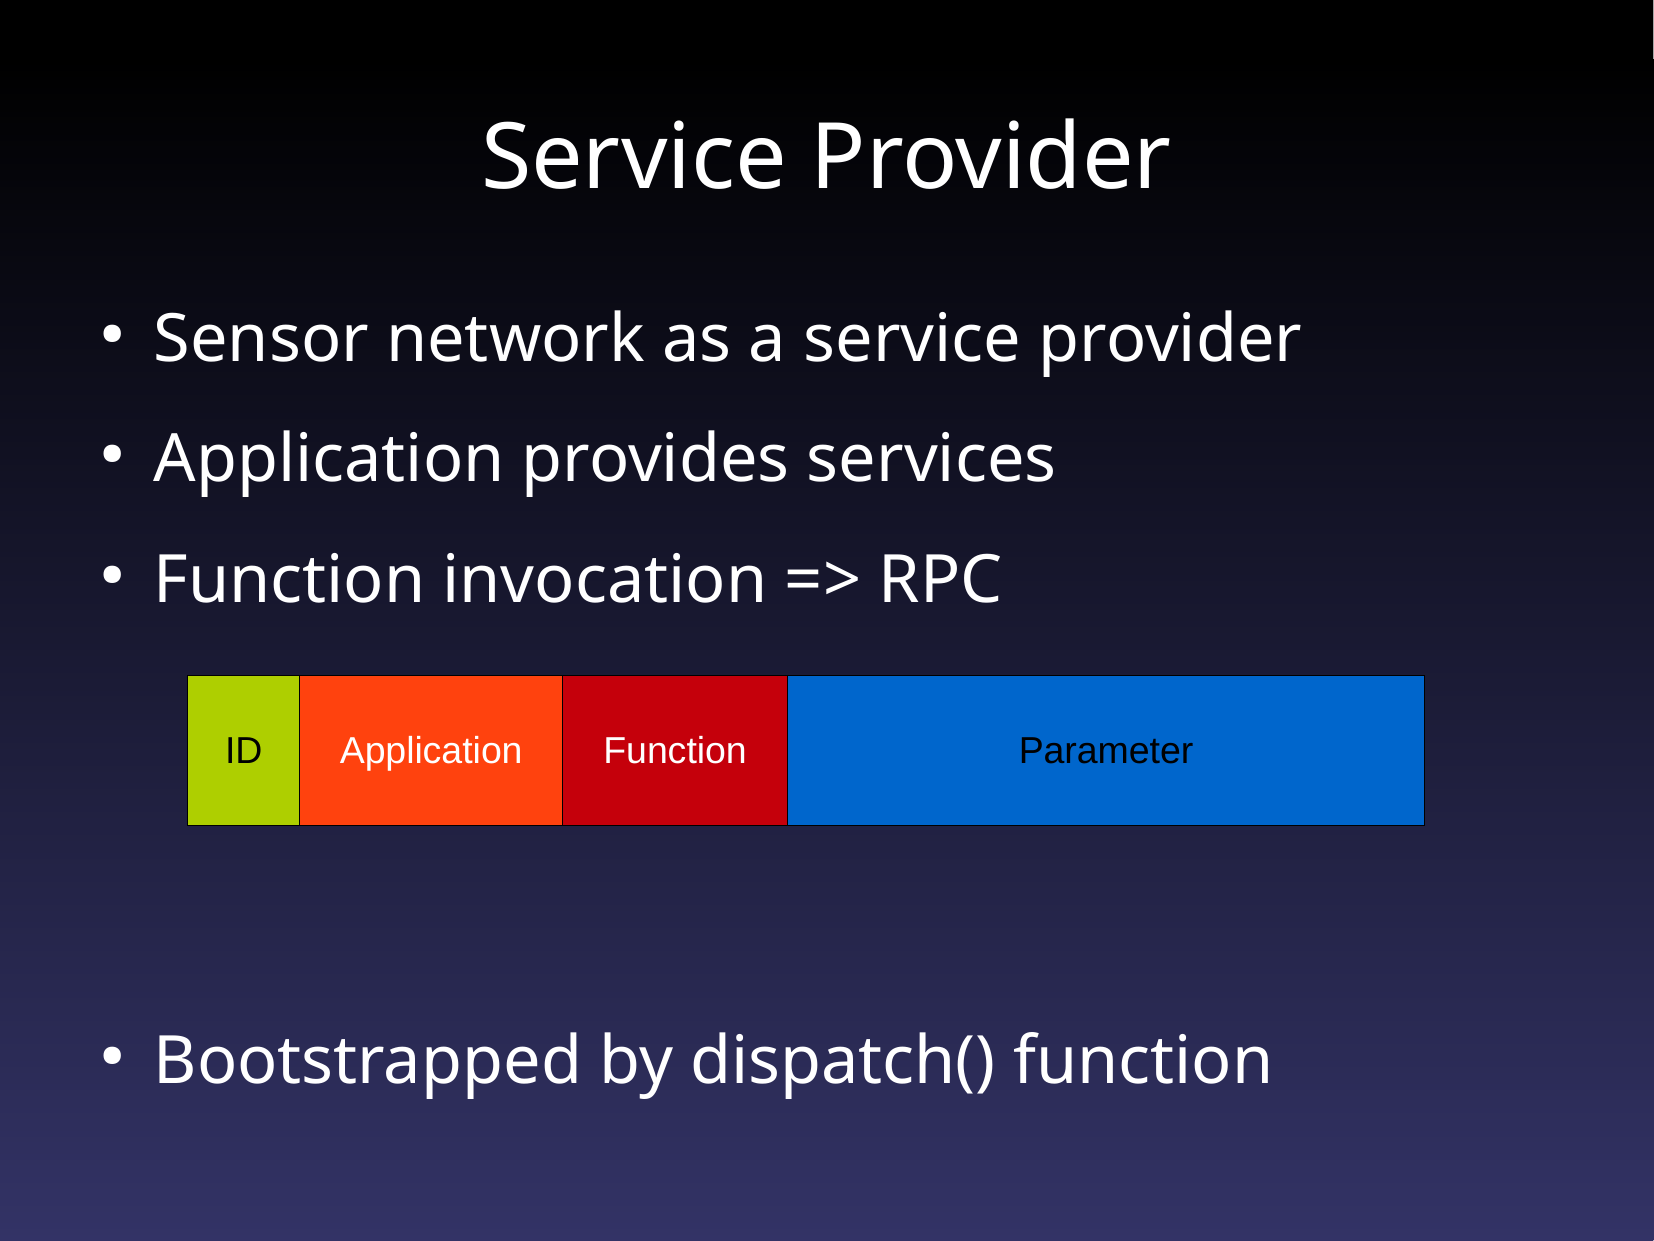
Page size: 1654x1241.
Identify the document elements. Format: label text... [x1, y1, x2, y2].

title Service Provider [82, 49, 1571, 257]
list Sensor network as a service provider Application provides services Function invocation => RPC Bootstrapped by dispatch() function [82, 290, 1571, 1094]
